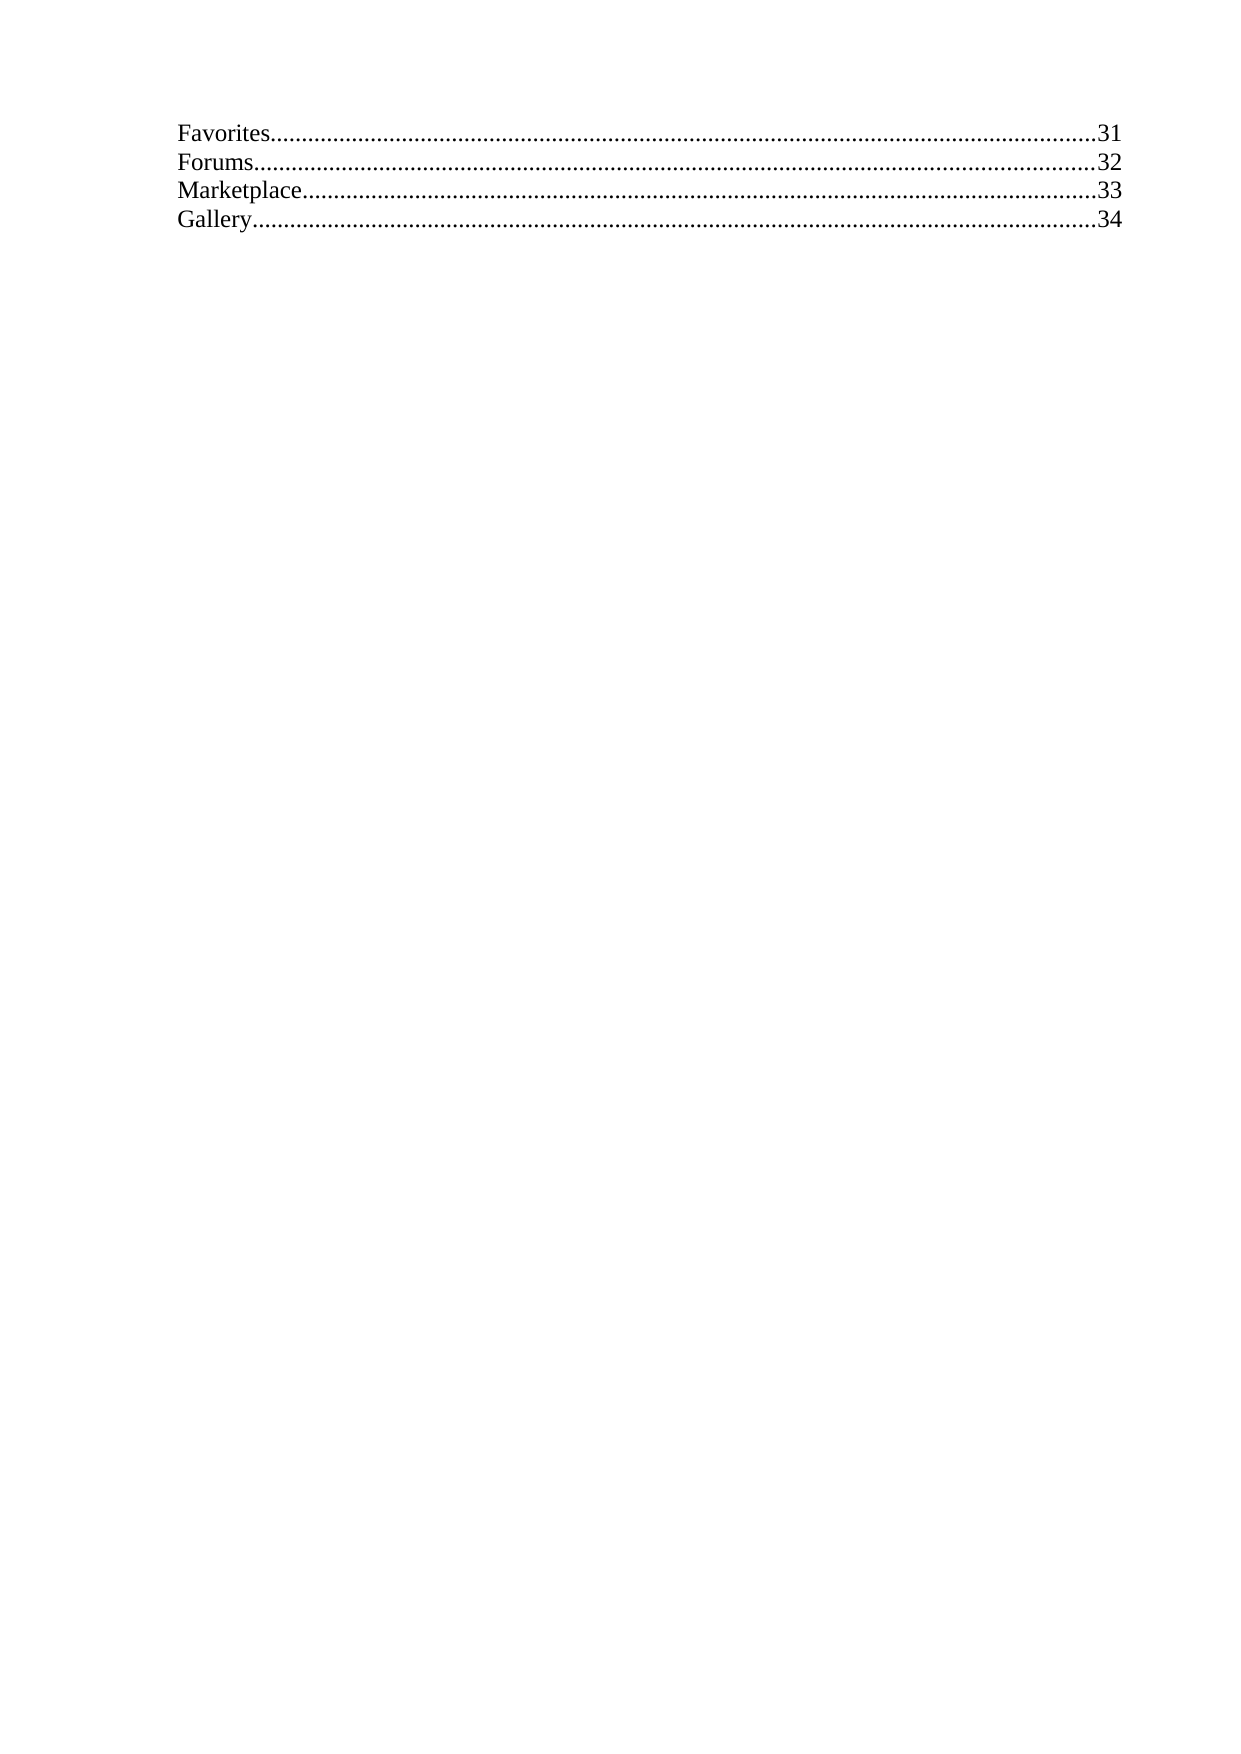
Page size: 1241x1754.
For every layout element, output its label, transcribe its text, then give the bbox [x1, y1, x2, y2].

text Marketplace 33 [177, 176, 1122, 204]
text Favorites 31 [177, 118, 1122, 147]
text Gallery 34 [177, 204, 1122, 233]
text Forums 32 [177, 147, 1122, 176]
